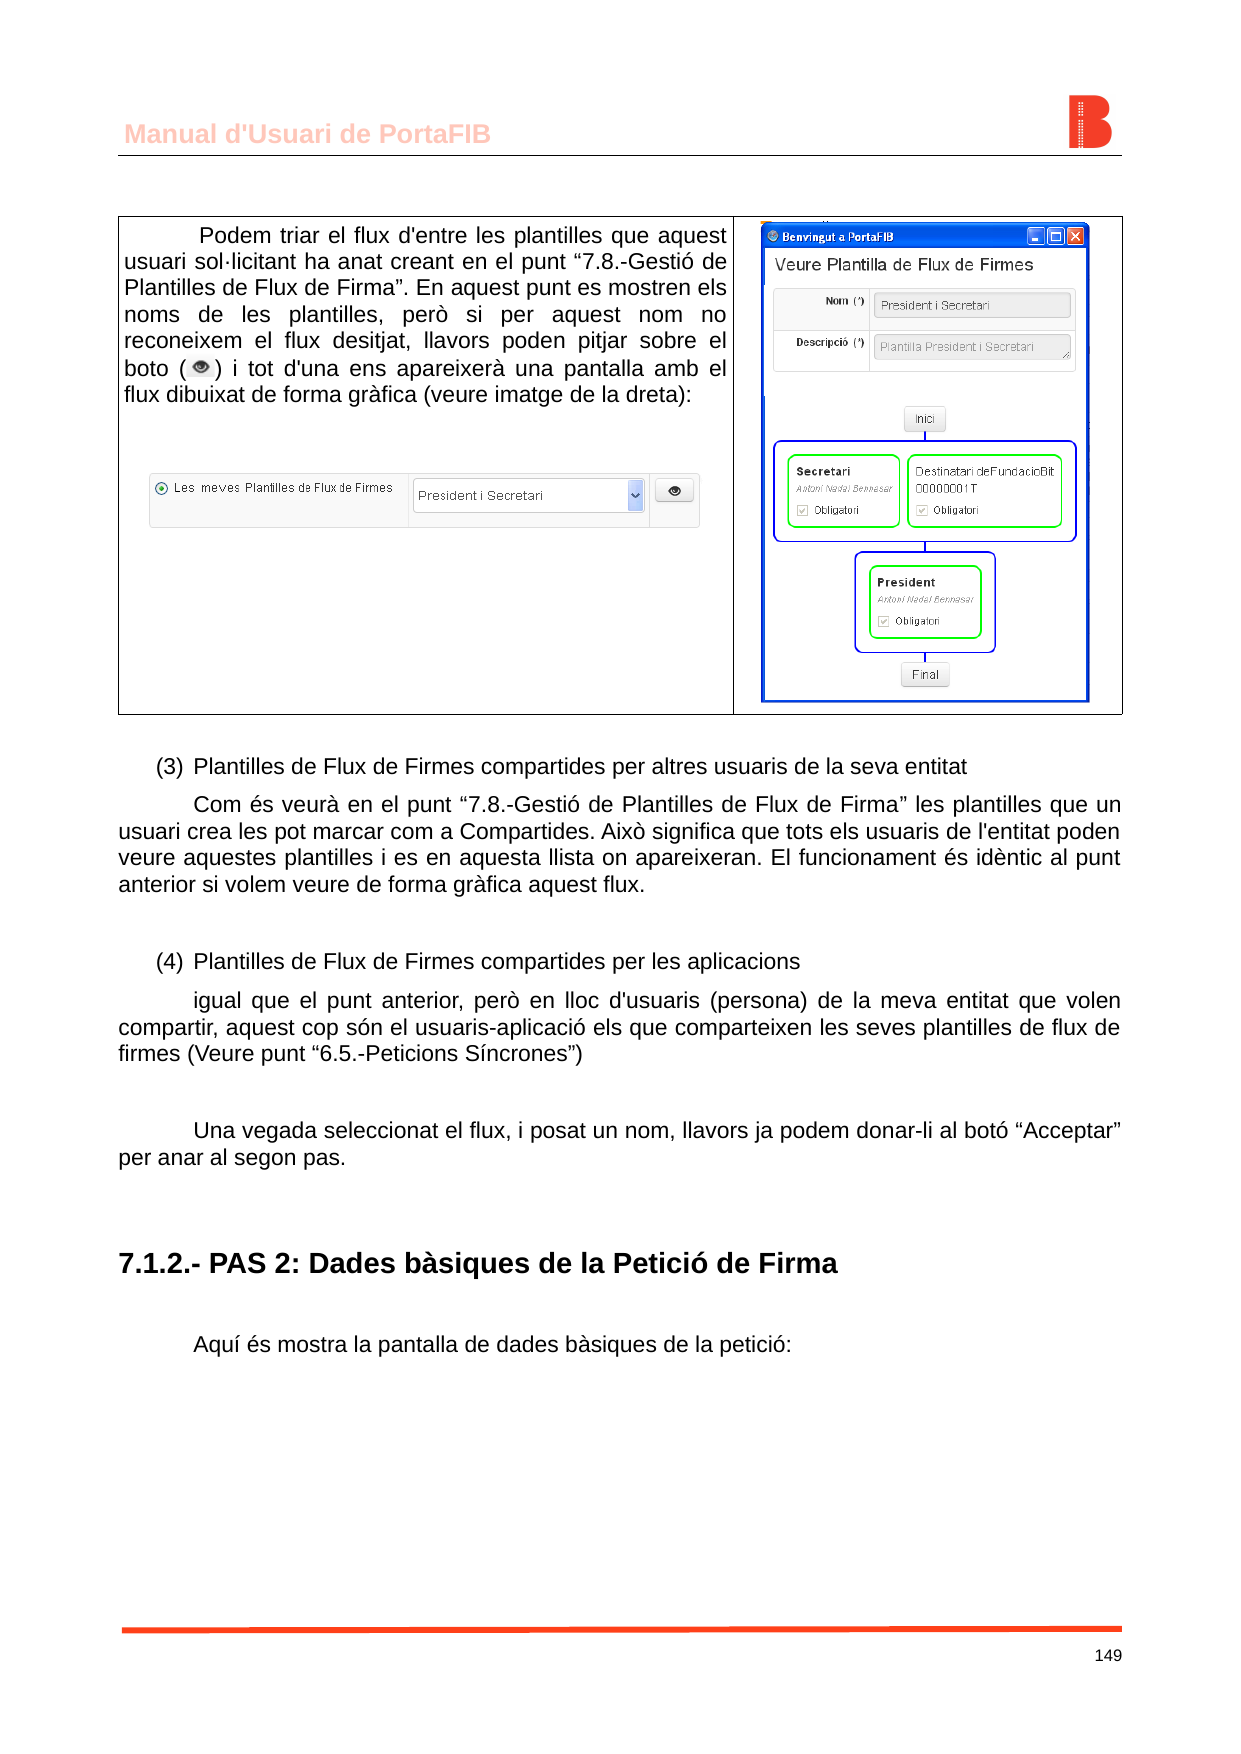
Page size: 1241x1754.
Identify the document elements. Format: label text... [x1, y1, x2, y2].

picture [760, 221, 1095, 708]
picture [1063, 94, 1117, 150]
text igual que el punt anterior, però en lloc d'usuaris (persona) de la meva entitat que volen compartir, aquest cop són el usuaris-aplicació els que comparteixen les seves plantilles de flux de firmes (Veure punt “6.5Peticions Síncrones”) [118, 987, 1122, 1066]
list Plantilles de Flux de Firmes compartides per les aplicacions [156, 948, 1122, 974]
subtitle PAS 2: Dades bàsiques de la Petició de Firma [118, 1247, 1122, 1280]
picture [186, 353, 215, 377]
text Aquí és mostra la pantalla de dades bàsiques de la petició: [118, 1331, 1122, 1358]
text Una vegada seleccionat el flux, i posat un nom, llavors ja podem donar-li al botó “Acceptar” per anar al segon pas. [118, 1117, 1122, 1170]
picture [137, 459, 714, 537]
text Com és veurà en el punt “7.8Gestió de Plantilles de Flux de Firma” les plantilles que un usuari crea les pot marcar com a Compartides. Això significa que tots els usuaris de l'entitat poden veure aquestes plantilles i es en aquesta llista on apareixeran. El funcionament és idèntic al punt anterior si volem veure de forma gràfica aquest flux. [118, 791, 1122, 897]
table_header [734, 217, 1122, 714]
table_header Podem triar el flux d'entre les plantilles que aquest usuari sol·licitant ha anat creant en el punt “7.8Gestió de Plantilles de Flux de Firma”. En aquest punt es mostren els noms de les plantilles, però si per aquest nom no reconeixem el flux desitjat, llavors poden pitjar sobre el boto () i tot d'una ens apareixerà una pantalla amb el flux dibuixat de forma gràfica (veure imatge de la dreta): [119, 217, 733, 714]
list Plantilles de Flux de Firmes compartides per altres usuaris de la seva entitat [156, 753, 1122, 779]
